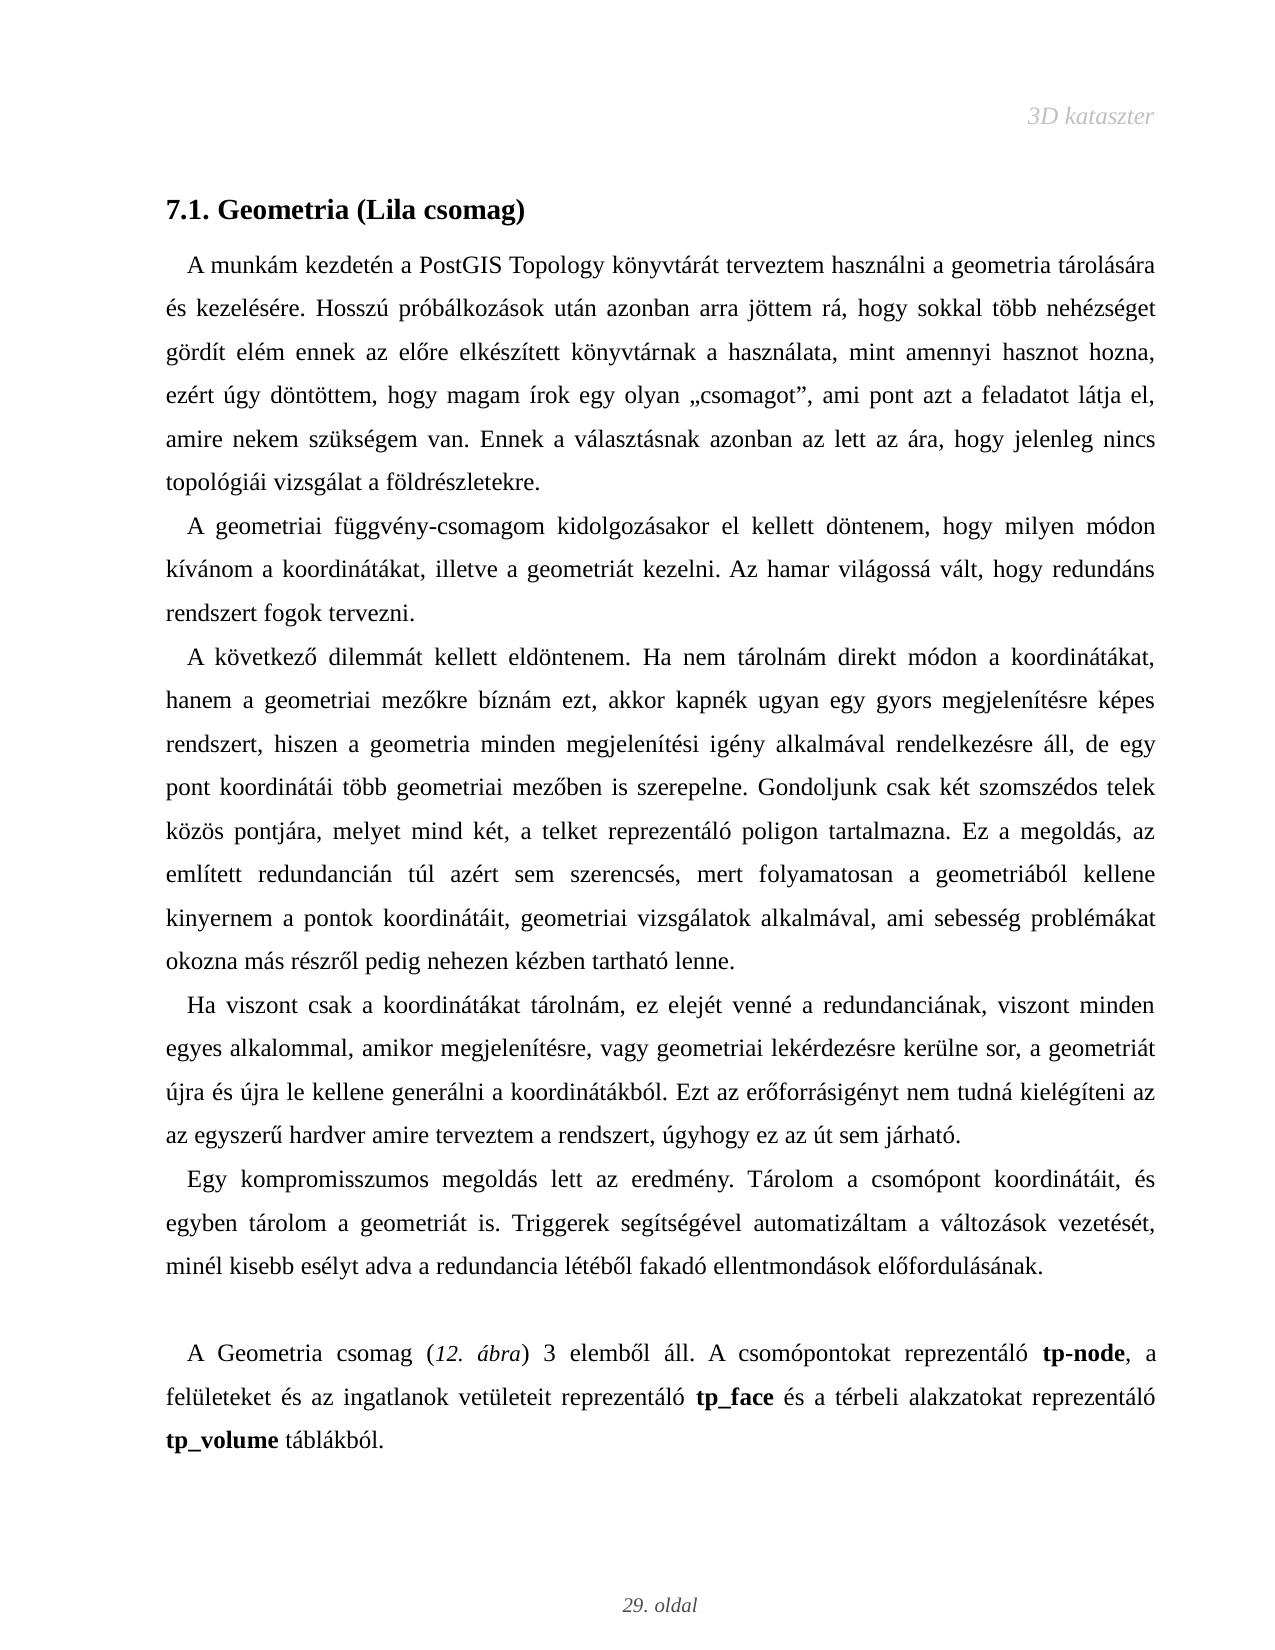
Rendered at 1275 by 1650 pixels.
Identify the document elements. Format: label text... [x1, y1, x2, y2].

text A geometriai függvény-csomagom kidolgozásakor el kellett döntenem, hogy milyen módon kívánom a koordinátákat, illetve a geometriát kezelni. Az hamar világossá vált, hogy redundáns rendszert fogok tervezni. [166, 511, 1156, 627]
text Ha viszont csak a koordinátákat tárolnám, ez elejét venné a redundanciának, viszont minden egyes alkalommal, amikor megjelenítésre, vagy geometriai lekérdezésre kerülne sor, a geometriát újra és újra le kellene generálni a koordinátákból. Ezt az erőforrásigényt nem tudná kielégíteni az az egyszerű hardver amire terveztem a rendszert, úgyhogy ez az út sem járható. [166, 990, 1156, 1149]
text A munkám kezdetén a PostGIS Topology könyvtárát terveztem használni a geometria tárolására és kezelésére. Hosszú próbálkozások után azonban arra jöttem rá, hogy sokkal több nehézséget gördít elém ennek az előre elkészített könyvtárnak a használata, mint amennyi hasznot hozna, ezért úgy döntöttem, hogy magam írok egy olyan „csomagot”, ami pont azt a feladatot látja el, amire nekem szükségem van. Ennek a választásnak azonban az lett az ára, hogy jelenleg nincs topológiái vizsgálat a földrészletekre. [166, 249, 1156, 496]
text Egy kompromisszumos megoldás lett az eredmény. Tárolom a csomópont koordinátáit, és egyben tárolom a geometriát is. Triggerek segítségével automatizáltam a változások vezetését, minél kisebb esélyt adva a redundancia létéből fakadó ellentmondások előfordulásának. [166, 1164, 1156, 1280]
subtitle Geometria (Lila csomag) [166, 192, 1156, 226]
text A Geometria csomag (12. ábra) 3 elemből áll. A csomópontokat reprezentáló tp-node, a felületeket és az ingatlanok vetületeit reprezentáló tp_face és a térbeli alakzatokat reprezentáló tp_volume táblákból. [166, 1338, 1156, 1454]
text A következő dilemmát kellett eldöntenem. Ha nem tárolnám direkt módon a koordinátákat, hanem a geometriai mezőkre bíznám ezt, akkor kapnék ugyan egy gyors megjelenítésre képes rendszert, hiszen a geometria minden megjelenítési igény alkalmával rendelkezésre áll, de egy pont koordinátái több geometriai mezőben is szerepelne. Gondoljunk csak két szomszédos telek közös pontjára, melyet mind két, a telket reprezentáló poligon tartalmazna. Ez a megoldás, az említett redundancián túl azért sem szerencsés, mert folyamatosan a geometriából kellene kinyernem a pontok koordinátáit, geometriai vizsgálatok alkalmával, ami sebesség problémákat okozna más részről pedig nehezen kézben tartható lenne. [166, 641, 1156, 975]
